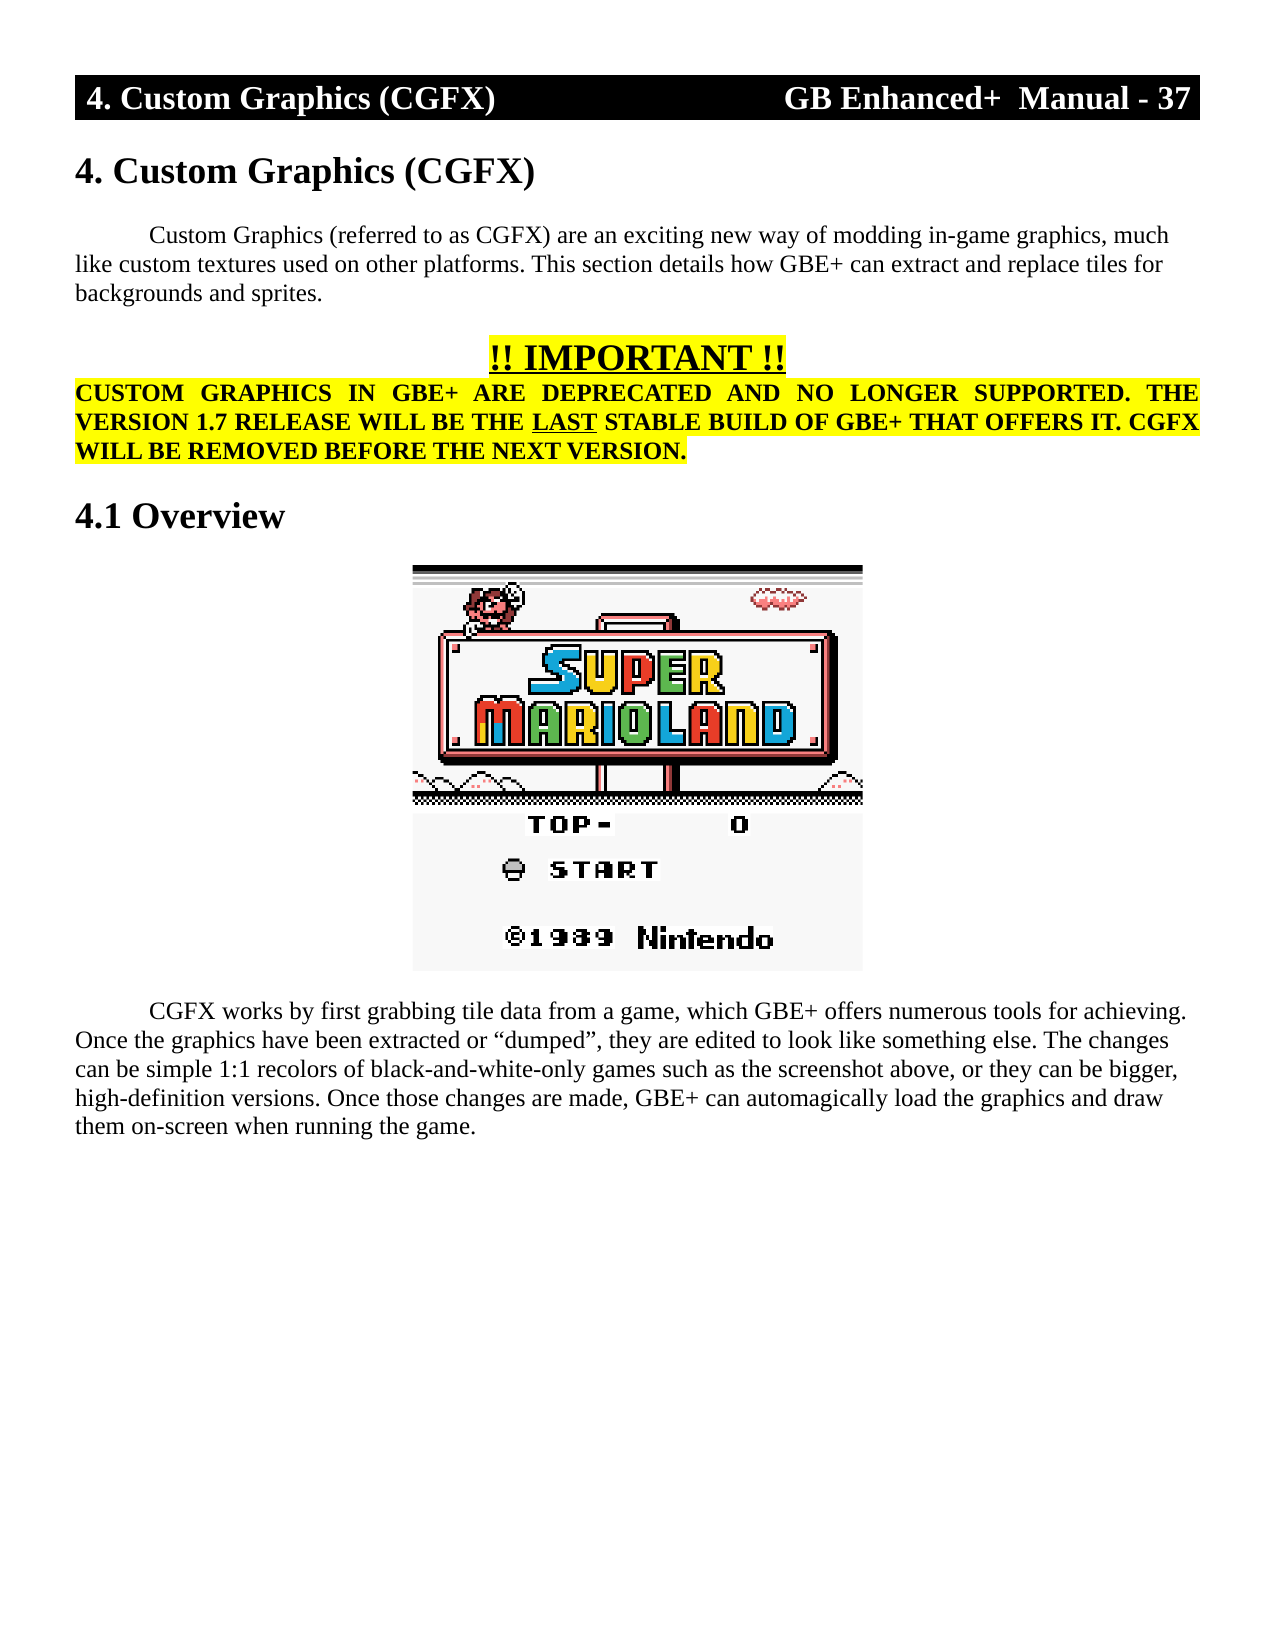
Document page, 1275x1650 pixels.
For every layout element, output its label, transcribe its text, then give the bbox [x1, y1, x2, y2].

text CUSTOM GRAPHICS IN GBE+ ARE DEPRECATED AND NO LONGER SUPPORTED. THE VERSION 1.7 RELEASE WILL BE THE LAST STABLE BUILD OF GBE+ THAT OFFERS IT. CGFX WILL BE REMOVED BEFORE THE NEXT VERSION. [75, 378, 1200, 464]
text CGFX works by first grabbing tile data from a game, which GBE+ offers numerous tools for achieving. Once the graphics have been extracted or “dumped”, they are edited to look like something else. The changes can be simple 1:1 recolors of black-and-white-only games such as the screenshot above, or they can be bigger, high-definition versions. Once those changes are made, GBE+ can automagically load the graphics and draw them on-screen when running the game. [75, 996, 1200, 1140]
text Custom Graphics (referred to as CGFX) are an exciting new way of modding in-game graphics, much like custom textures used on other platforms. This section details how GBE+ can extract and replace tiles for backgrounds and sprites. [75, 220, 1200, 306]
text 4. Custom Graphics (CGFX) [75, 148, 1200, 191]
text !! IMPORTANT !! [75, 335, 1200, 378]
text 4.1 Overview [75, 493, 1200, 536]
picture [412, 565, 863, 971]
text 4. Custom Graphics (CGFX) GB Enhanced+ Manual - 37 [75, 75, 1200, 119]
